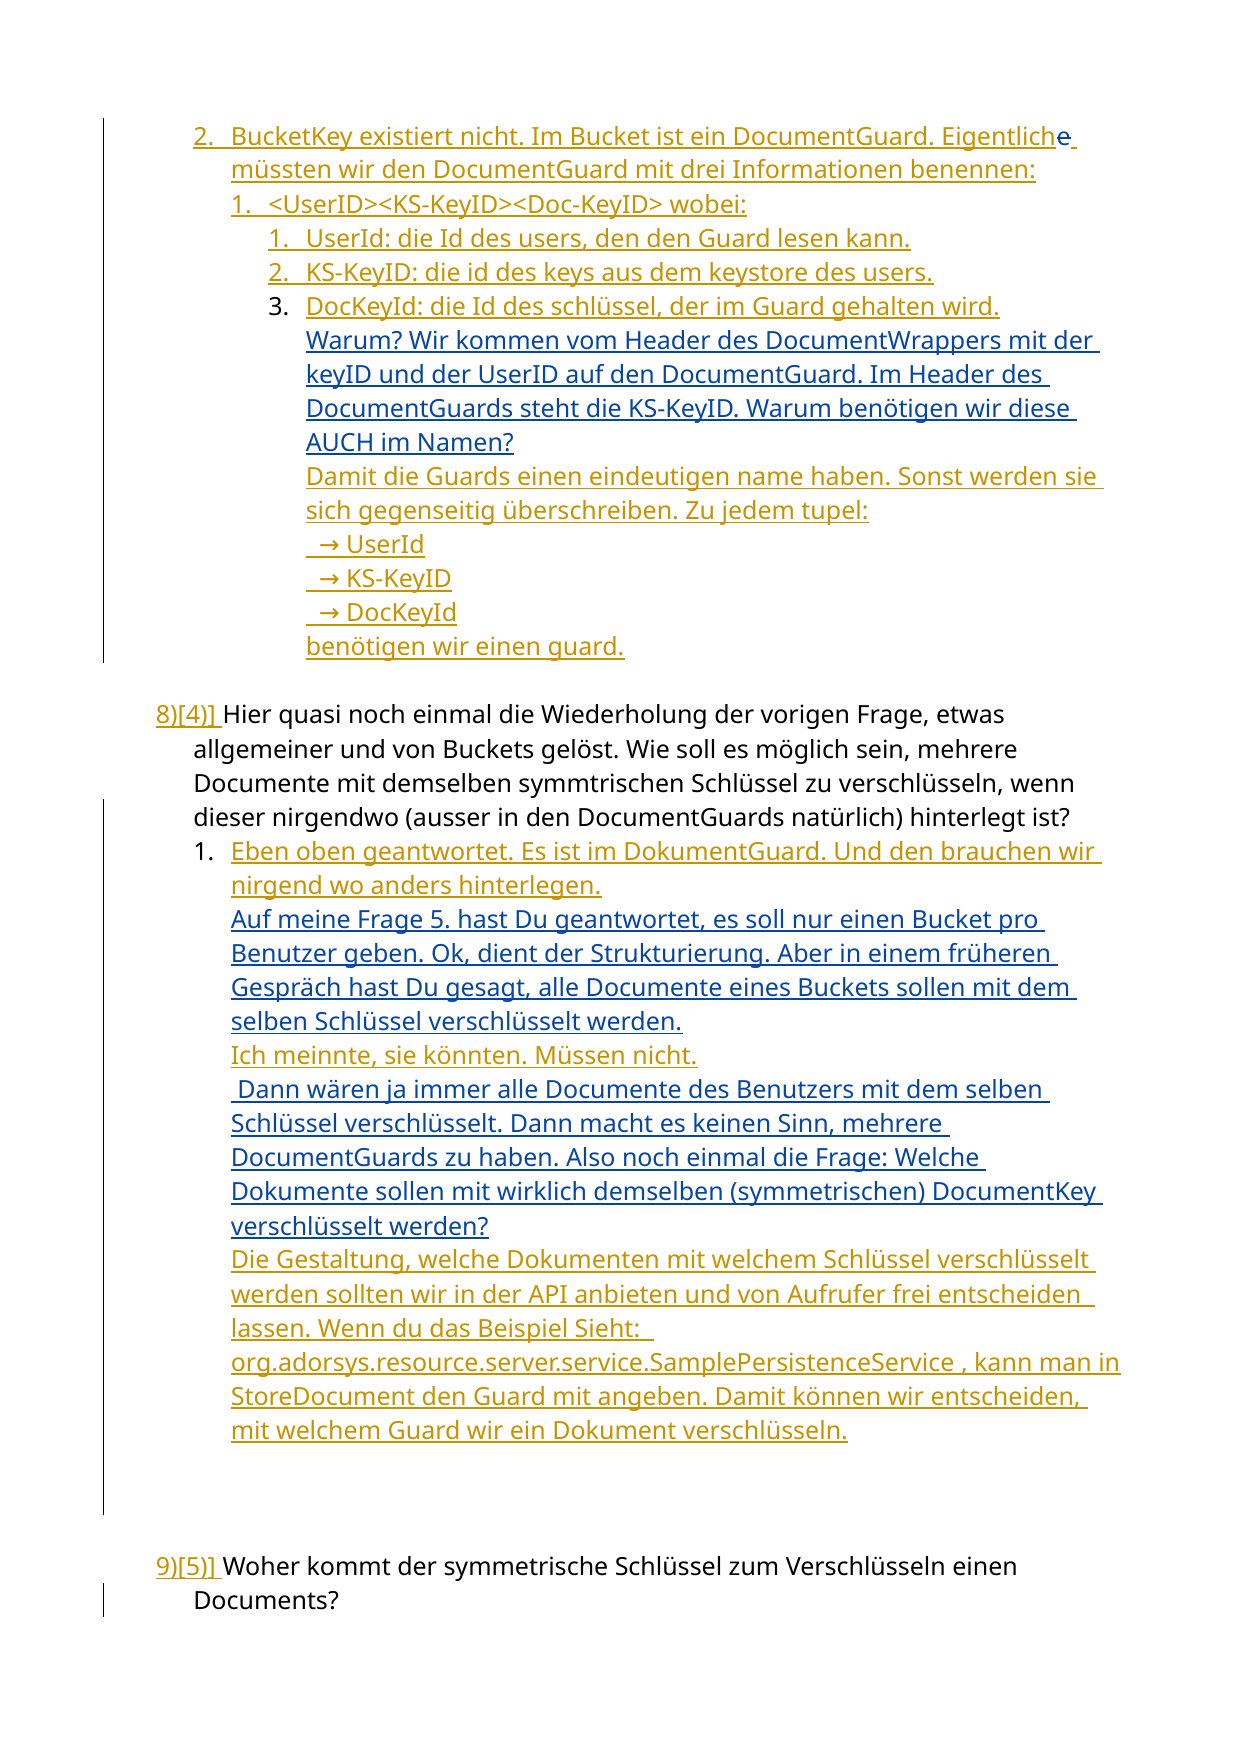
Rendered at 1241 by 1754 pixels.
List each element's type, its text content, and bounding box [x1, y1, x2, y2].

list Woher kommt der symmetrische Schlüssel zum Verschlüsseln einen Documents? [156, 1549, 1122, 1617]
list DocKeyId: die Id des schlüssel, der im Guard gehalten wird. Warum? Wir kommen vom Header des DocumentWrappers mit der keyID und der UserID auf den DocumentGuard. Im Header des DocumentGuards steht die KS-KeyID. Warum benötigen wir diese AUCH im Namen? Damit die Guards einen eindeutigen name haben. Sonst werden sie sich gegenseitig überschreiben. Zu jedem tupel: → UserId → KS-KeyID → DocKeyId benötigen wir einen guard. [268, 288, 1122, 697]
list UserId: die Id des users, den den Guard lesen kann. [268, 220, 1122, 254]
list Eben oben geantwortet. Es ist im DokumentGuard. Und den brauchen wir nirgend wo anders hinterlegen. Auf meine Frage 5. hast Du geantwortet, es soll nur einen Bucket pro Benutzer geben. Ok, dient der Strukturierung. Aber in einem früheren Gespräch hast Du gesagt, alle Documente eines Buckets sollen mit dem selben Schlüssel verschlüsselt werden. Ich meinnte, sie könnten. Müssen nicht. Dann wären ja immer alle Documente des Benutzers mit dem selben Schlüssel verschlüsselt. Dann macht es keinen Sinn, mehrere DocumentGuards zu haben. Also noch einmal die Frage: Welche Dokumente sollen mit wirklich demselben (symmetrischen) DocumentKey verschlüsselt werden? Die Gestaltung, welche Dokumenten mit welchem Schlüssel verschlüsselt werden sollten wir in der API anbieten und von Aufrufer frei entscheiden lassen. Wenn du das Beispiel Sieht: org.adorsys.resource.server.service.SamplePersistenceService , kann man in StoreDocument den Guard mit angeben. Damit können wir entscheiden, mit welchem Guard wir ein Dokument verschlüsseln. [193, 833, 1122, 1549]
list <UserID><KS-KeyID><Doc-KeyID> wobei: [231, 186, 1122, 220]
list BucketKey existiert nicht. Im Bucket ist ein DocumentGuard. Eigentlich müssten wir den DocumentGuard mit drei Informationen benennen: [193, 118, 1122, 186]
list KS-KeyID: die id des keys aus dem keystore des users. [268, 254, 1122, 288]
list Hier quasi noch einmal die Wiederholung der vorigen Frage, etwas allgemeiner und von Buckets gelöst. Wie soll es möglich sein, mehrere Documente mit demselben symmtrischen Schlüssel zu verschlüsseln, wenn dieser nirgendwo (ausser in den DocumentGuards natürlich) hinterlegt ist? [156, 697, 1122, 833]
